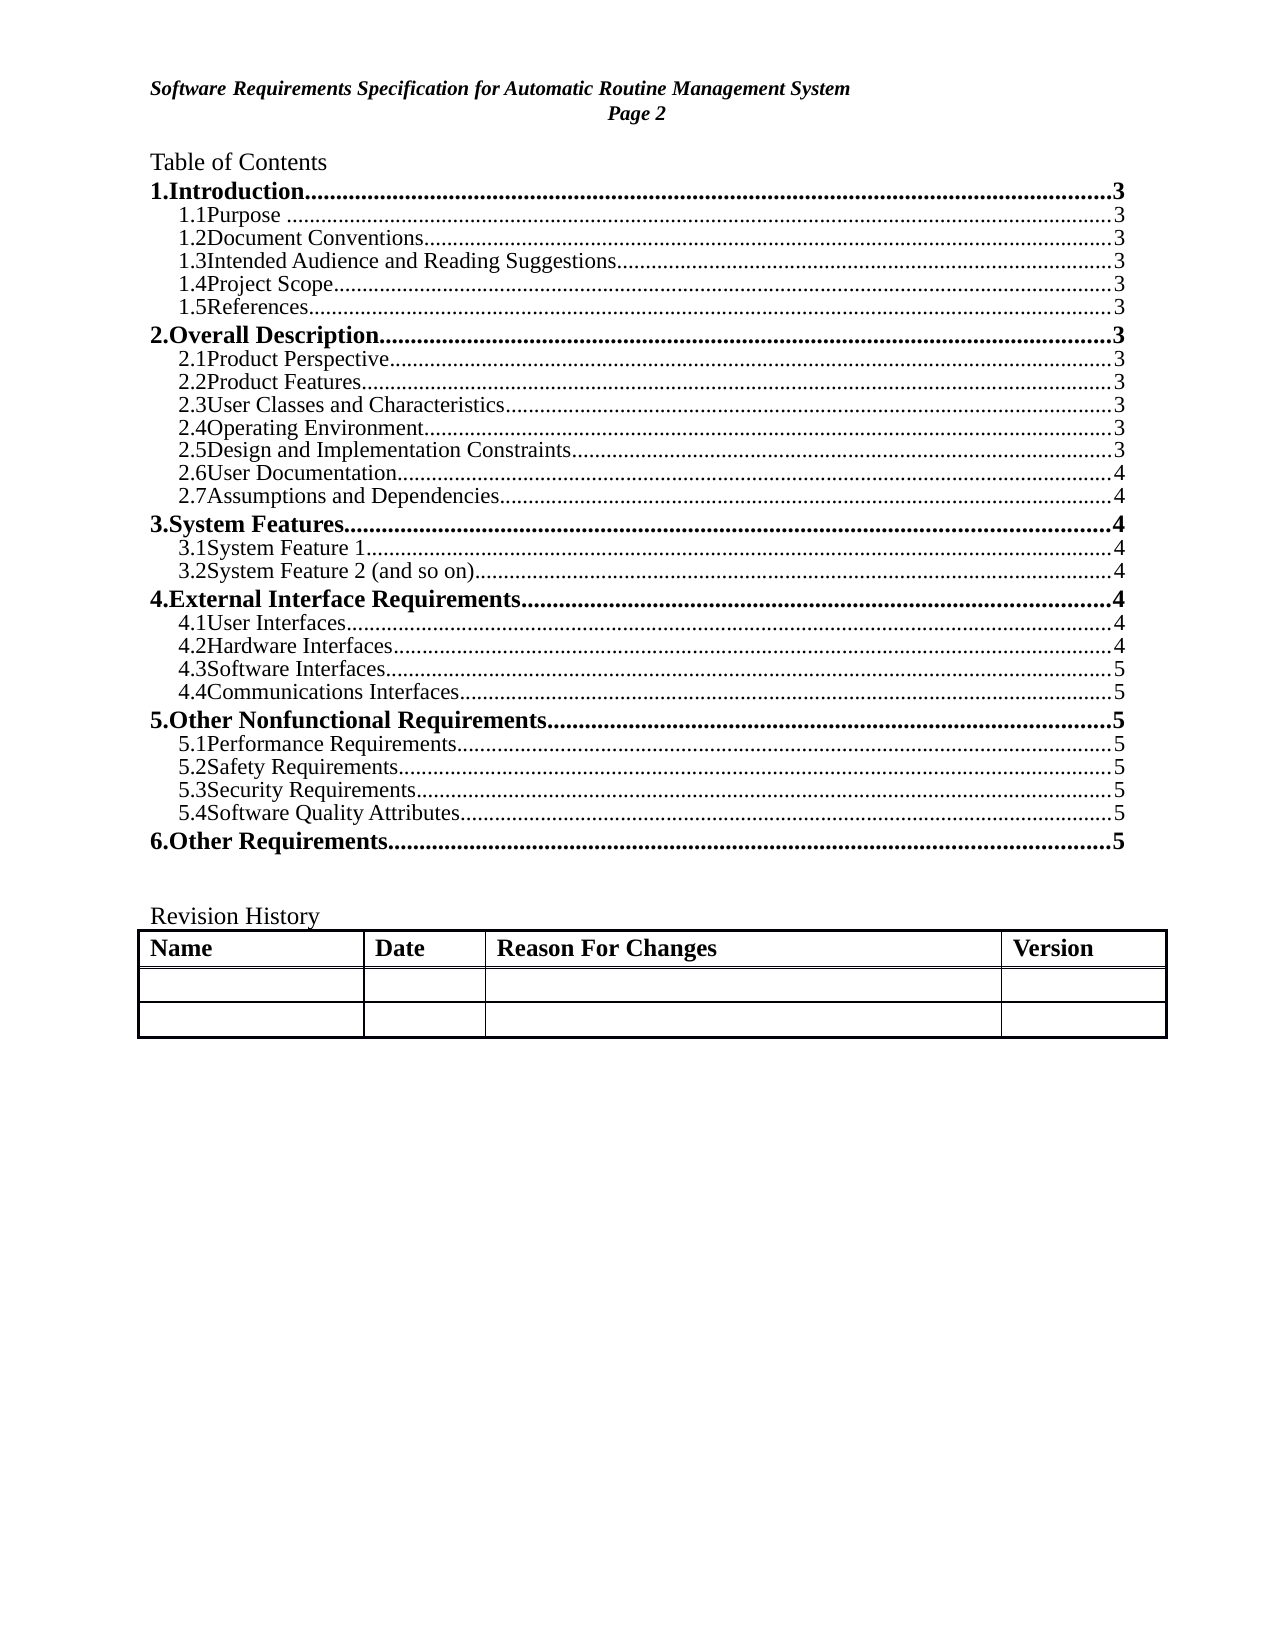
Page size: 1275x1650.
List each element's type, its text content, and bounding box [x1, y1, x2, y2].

table_cell [486, 969, 1001, 1001]
text 2.1Product Perspective 3 [178, 348, 1125, 371]
text 4.2Hardware Interfaces 4 [178, 635, 1125, 658]
text 3.2System Feature 2 (and so on) 4 [178, 560, 1125, 583]
table_cell [140, 1003, 363, 1036]
text 1.Introduction 3 [150, 181, 1125, 204]
text 2.3User Classes and Characteristics 3 [178, 394, 1125, 417]
table_header Version [1002, 932, 1165, 966]
text 1.1Purpose 3 [178, 204, 1125, 227]
text 3.1System Feature 1 4 [178, 537, 1125, 560]
text Revision History [150, 904, 1125, 929]
text 1.2Document Conventions 3 [178, 227, 1125, 250]
text 5.Other Nonfunctional Requirements 5 [150, 710, 1125, 733]
text 4.External Interface Requirements 4 [150, 589, 1125, 612]
text 2.7Assumptions and Dependencies 4 [178, 485, 1125, 508]
text 2.4Operating Environment 3 [178, 417, 1125, 439]
table_header Date [365, 932, 485, 966]
table_cell [140, 969, 363, 1001]
text 4.1User Interfaces 4 [178, 612, 1125, 635]
text 4.4Communications Interfaces 5 [178, 681, 1125, 704]
table_cell [1002, 969, 1165, 1001]
text 2.2Product Features 3 [178, 371, 1125, 394]
text 3.System Features 4 [150, 514, 1125, 537]
text 4.3Software Interfaces 5 [178, 658, 1125, 681]
text 5.1Performance Requirements 5 [178, 733, 1125, 756]
text 1.3Intended Audience and Reading Suggestions 3 [178, 250, 1125, 273]
table_cell [365, 969, 485, 1001]
text 1.4Project Scope 3 [178, 273, 1125, 296]
text 6.Other Requirements 5 [150, 831, 1125, 854]
table_header Name [140, 932, 363, 966]
table_cell [486, 1003, 1001, 1036]
text 5.4Software Quality Attributes 5 [178, 802, 1125, 825]
text 1.5References 3 [178, 296, 1125, 319]
text 5.3Security Requirements 5 [178, 779, 1125, 802]
text Table of Contents [150, 150, 1125, 175]
text 2.5Design and Implementation Constraints 3 [178, 439, 1125, 462]
table_cell [365, 1003, 485, 1036]
table_cell [1002, 1003, 1165, 1036]
text 2.Overall Description 3 [150, 325, 1125, 348]
table_header Reason For Changes [486, 932, 1001, 966]
text 2.6User Documentation 4 [178, 462, 1125, 485]
text 5.2Safety Requirements 5 [178, 756, 1125, 779]
